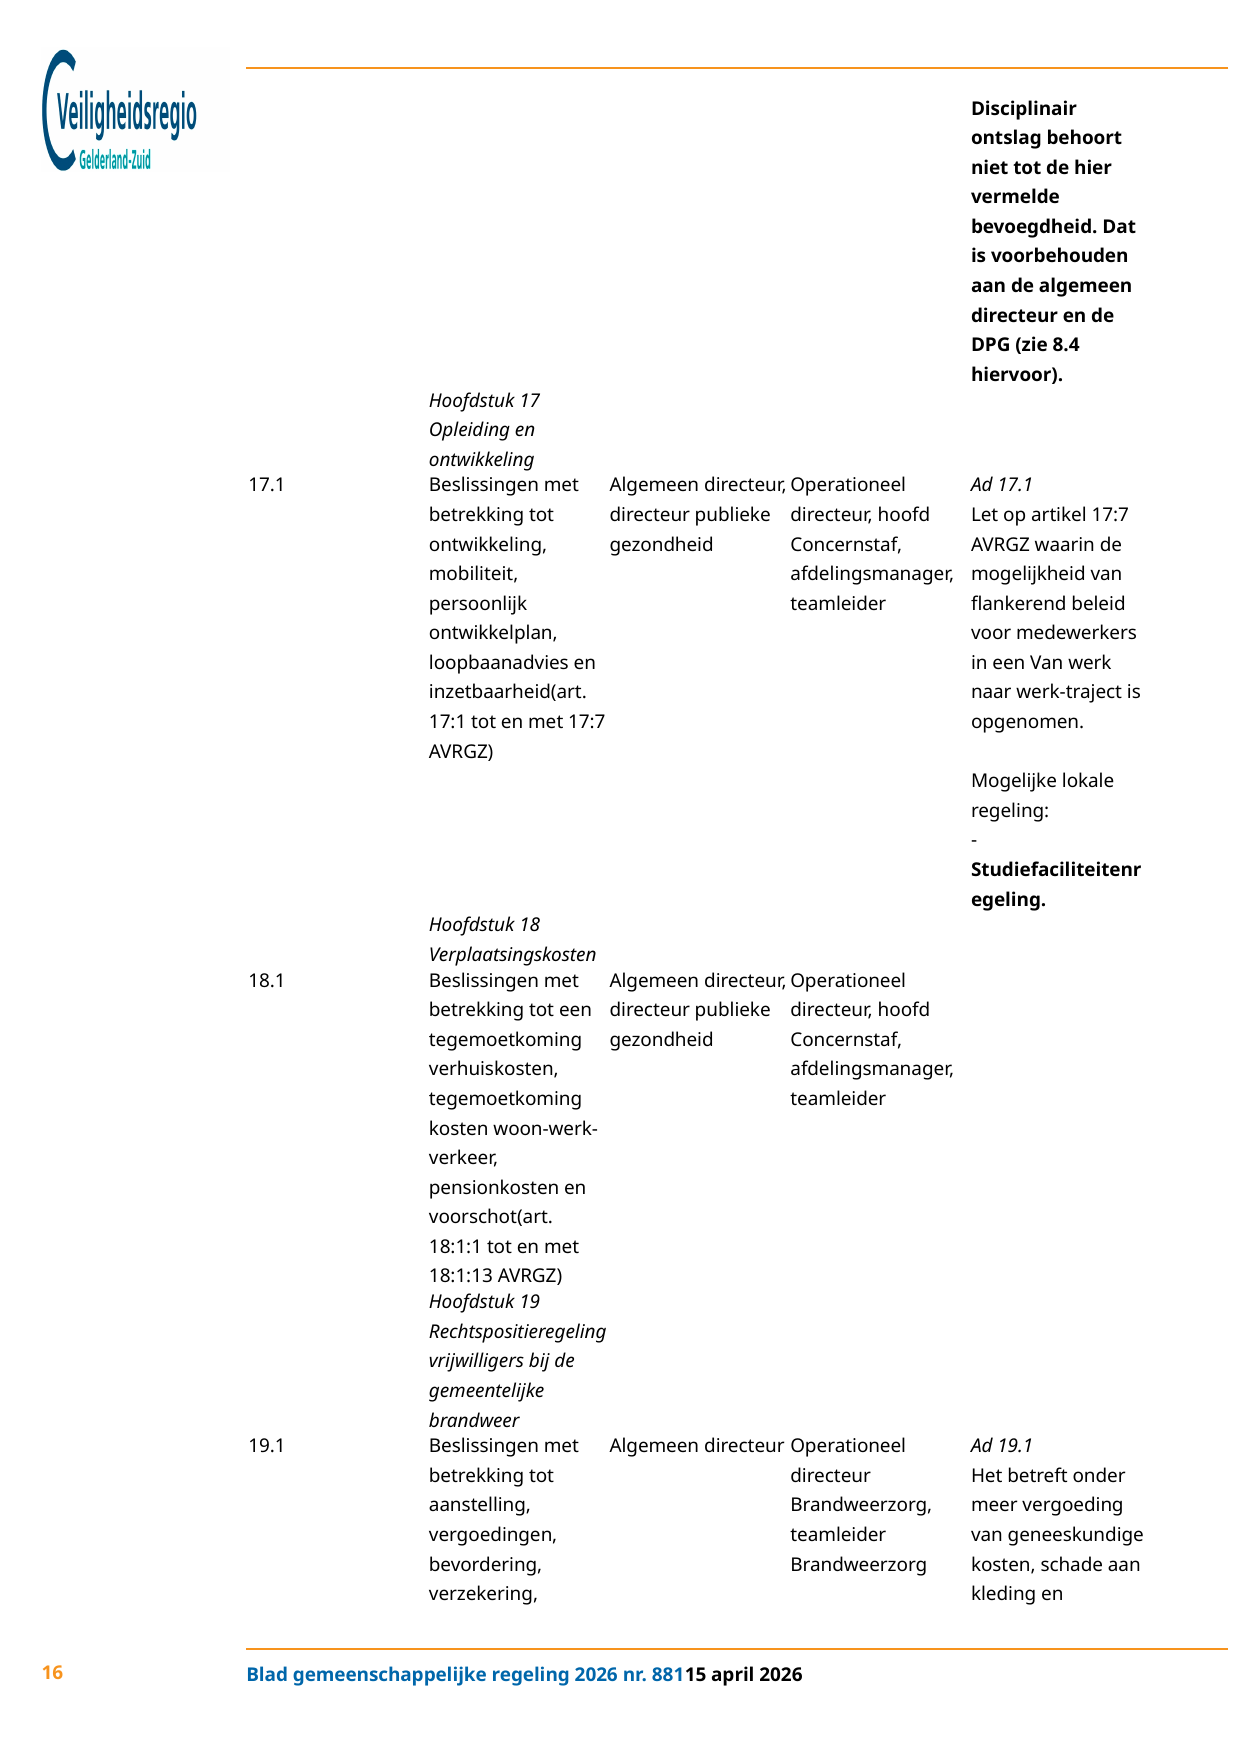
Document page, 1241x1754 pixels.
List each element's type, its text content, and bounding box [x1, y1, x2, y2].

table_cell Algemeen directeur, directeur publieke gezondheid [609, 967, 790, 1288]
table_cell Disciplinair ontslag behoort niet tot de hier vermelde bevoegdheid. Dat is voorbehouden aan de algemeen directeur en de DPG (zie 8.4 hiervoor). [971, 95, 1152, 387]
table_cell [429, 95, 609, 387]
table_cell [248, 912, 429, 967]
table_cell [790, 95, 971, 387]
table_cell [971, 1289, 1152, 1432]
table_cell Operationeel directeur, hoofd Concernstaf, afdelingsmanager, teamleider [790, 472, 971, 912]
table_cell Beslissingen met betrekking tot aanstelling, vergoedingen, bevordering, verzekering, [429, 1433, 609, 1606]
table_cell 17.1 [248, 472, 429, 912]
table_cell [609, 1289, 790, 1432]
table_cell [609, 387, 790, 472]
table_cell [790, 387, 971, 472]
table_cell Hoofdstuk 19 Rechtspositieregeling vrijwilligers bij de gemeentelijke brandweer [429, 1289, 609, 1432]
table_cell [609, 95, 790, 387]
table_cell Beslissingen met betrekking tot ontwikkeling, mobiliteit, persoonlijk ontwikkelplan, loopbaanadvies en inzetbaarheid(art. 17:1 tot en met 17:7 AVRGZ) [429, 472, 609, 912]
table_cell Ad 19.1 Het betreft onder meer vergoeding van geneeskundige kosten, schade aan kleding en [971, 1433, 1152, 1606]
table_cell Ad 17.1 Let op artikel 17:7 AVRGZ waarin de mogelijkheid van flankerend beleid voor medewerkers in een Van werk naar werk-traject is opgenomen. Mogelijke lokale regeling: - Studiefaciliteitenregeling. [971, 472, 1152, 912]
table_cell 19.1 [248, 1433, 429, 1606]
table_cell Hoofdstuk 18 Verplaatsingskosten [429, 912, 609, 967]
table_cell [248, 387, 429, 472]
table_cell Operationeel directeur Brandweerzorg, teamleider Brandweerzorg [790, 1433, 971, 1606]
table_cell Operationeel directeur, hoofd Concernstaf, afdelingsmanager, teamleider [790, 967, 971, 1288]
table_cell Beslissingen met betrekking tot een tegemoetkoming verhuiskosten, tegemoetkoming kosten woon-werk-verkeer, pensionkosten en voorschot(art. 18:1:1 tot en met 18:1:13 AVRGZ) [429, 967, 609, 1288]
table_cell [790, 1289, 971, 1432]
table_cell Algemeen directeur [609, 1433, 790, 1606]
table_cell 18.1 [248, 967, 429, 1288]
table_cell Algemeen directeur, directeur publieke gezondheid [609, 472, 790, 912]
table_cell [248, 1289, 429, 1432]
table_cell [971, 912, 1152, 967]
table_cell [971, 967, 1152, 1288]
table_cell [609, 912, 790, 967]
table_cell [248, 95, 429, 387]
table_cell [971, 387, 1152, 472]
table_cell Hoofdstuk 17 Opleiding en ontwikkeling [429, 387, 609, 472]
table_cell [790, 912, 971, 967]
picture [41, 47, 231, 172]
